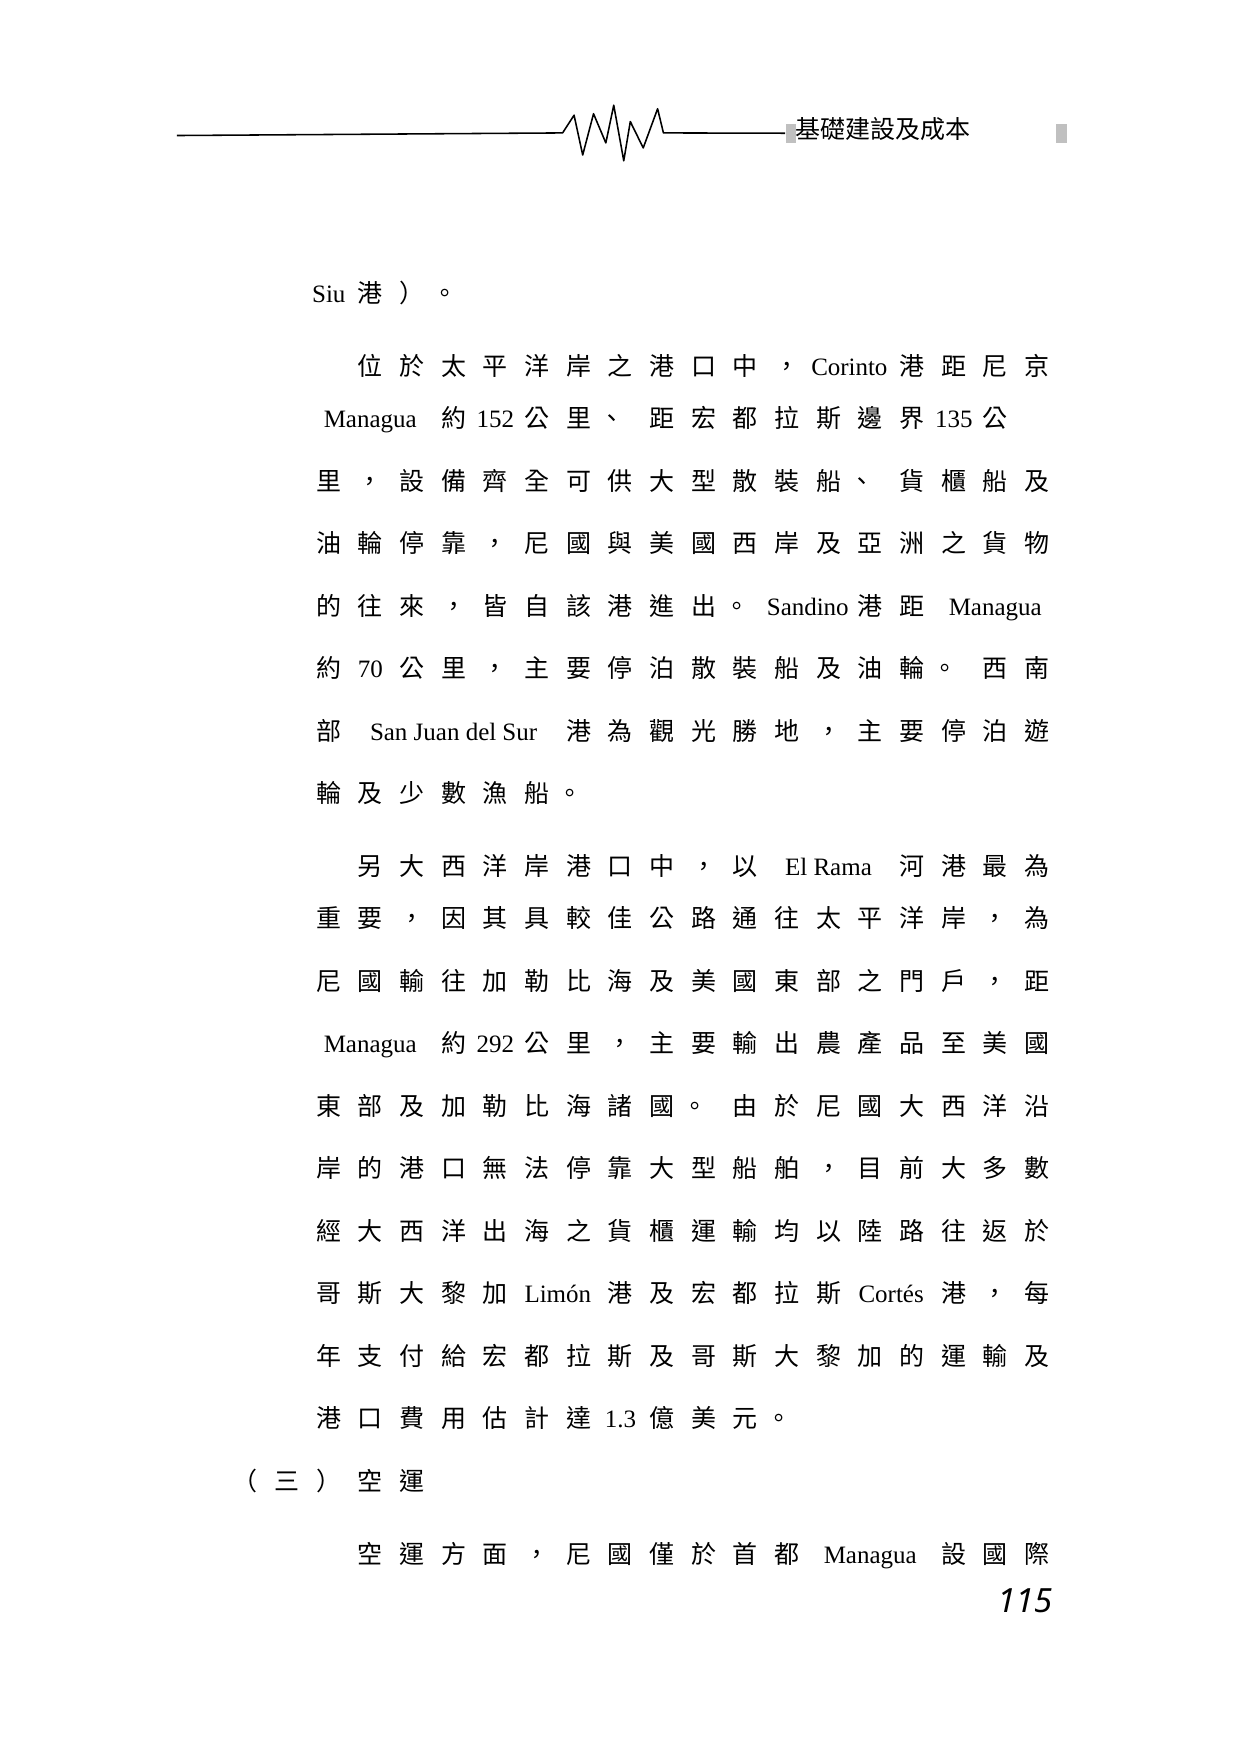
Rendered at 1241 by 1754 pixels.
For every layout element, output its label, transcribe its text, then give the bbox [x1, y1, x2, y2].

text （三）空運 [207, 1438, 1058, 1500]
text Siu港）。 [281, 250, 1058, 313]
text 空運方面，尼國僅於首都Managua設國際 [281, 1500, 1058, 1563]
text 位於太平洋岸之港口中，Corinto港距尼京Managua約152公里、距宏都拉斯邊界135公里，設備齊全可供大型散裝船、貨櫃船及油輪停靠，尼國與美國西岸及亞洲之貨物的往來，皆自該港進出。Sandino港距Managua約70公里，主要停泊散裝船及油輪。西南部San Juan del Sur港為觀光勝地，主要停泊遊輪及少數漁船。 [281, 313, 1058, 813]
text 另大西洋岸港口中，以El Rama河港最為重要，因其具較佳公路通往太平洋岸，為尼國輸往加勒比海及美國東部之門戶，距Managua約292公里，主要輸出農產品至美國東部及加勒比海諸國。由於尼國大西洋沿岸的港口無法停靠大型船舶，目前大多數經大西洋出海之貨櫃運輸均以陸路往返於哥斯大黎加Limón港及宏都拉斯Cortés港，每年支付給宏都拉斯及哥斯大黎加的運輸及港口費用估計達1.3億美元。 [281, 813, 1058, 1438]
